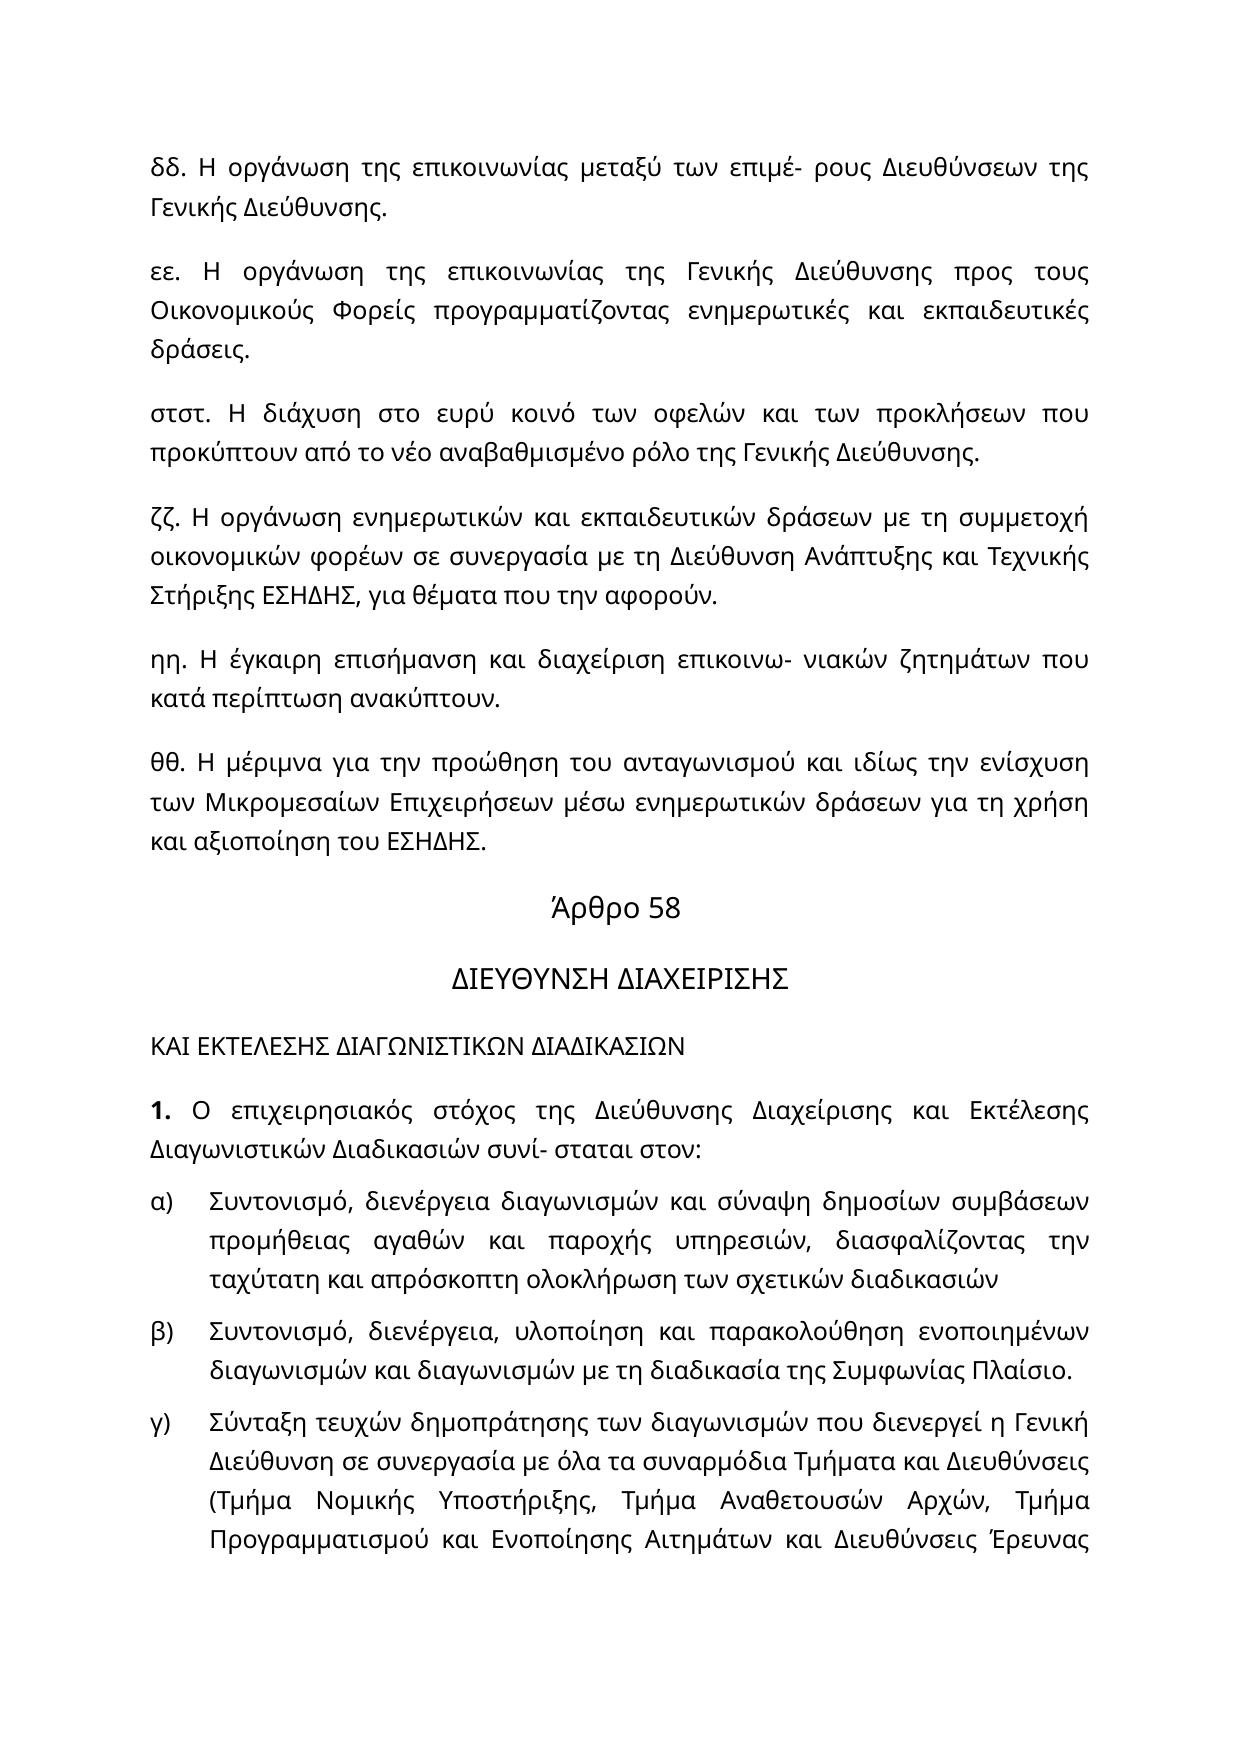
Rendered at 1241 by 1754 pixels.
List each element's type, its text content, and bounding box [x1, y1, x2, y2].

text 1. Ο επιχειρησιακός στόχος της Διεύθυνσης Διαχείρισης και Εκτέλεσης Διαγωνιστικών Διαδικασιών συνί- σταται στον: [150, 1093, 1090, 1166]
text ηη. Η έγκαιρη επισήμανση και διαχείριση επικοινω- νιακών ζητημάτων που κατά περίπτωση ανακύπτουν. [150, 642, 1090, 715]
list β) Συντονισμό, διενέργεια, υλοποίηση και παρακολούθηση ενοποιημένων διαγωνισμών και διαγωνισμών με τη διαδικασία της Συμφωνίας Πλαίσιο. [150, 1314, 1090, 1387]
list α) Συντονισμό, διενέργεια διαγωνισμών και σύναψη δημοσίων συμβάσεων προμήθειας αγαθών και παροχής υπηρεσιών, διασφαλίζοντας την ταχύτατη και απρόσκοπτη ολοκλήρωση των σχετικών διαδικασιών [150, 1184, 1090, 1296]
text ΚΑΙ ΕΚΤΕΛΕΣΗΣ ΔΙΑΓΩΝΙΣΤΙΚΩΝ ΔΙΑΔΙΚΑΣΙΩΝ [150, 1029, 1090, 1063]
text ζζ. Η οργάνωση ενημερωτικών και εκπαιδευτικών δράσεων με τη συμμετοχή οικονομικών φορέων σε συνεργασία με τη Διεύθυνση Ανάπτυξης και Τεχνικής Στήριξης ΕΣΗΔΗΣ, για θέματα που την αφορούν. [150, 499, 1090, 612]
text θθ. Η μέριμνα για την προώθηση του ανταγωνισμού και ιδίως την ενίσχυση των Μικρομεσαίων Επιχειρήσεων μέσω ενημερωτικών δράσεων για τη χρήση και αξιοποίηση του ΕΣΗΔΗΣ. [150, 745, 1090, 857]
text εε. Η οργάνωση της επικοινωνίας της Γενικής Διεύθυνσης προς τους Οικονομικούς Φορείς προγραμματίζοντας ενημερωτικές και εκπαιδευτικές δράσεις. [150, 253, 1090, 366]
text στστ. Η διάχυση στο ευρύ κοινό των οφελών και των προκλήσεων που προκύπτουν από το νέο αναβαθμισμένο ρόλο της Γενικής Διεύθυνσης. [150, 396, 1090, 469]
subtitle ΔΙΕΥΘΥΝΣΗ ΔΙΑΧΕΙΡΙΣΗΣ [150, 958, 1090, 998]
list γ) Σύνταξη τευχών δημοπράτησης των διαγωνισμών που διενεργεί η Γενική Διεύθυνση σε συνεργασία με όλα τα συναρμόδια Τμήματα και Διευθύνσεις (Τμήμα Νομικής Υποστήριξης, Τμήμα Αναθετουσών Αρχών, Τμήμα Προγραμματισμού και Ενοποίησης Αιτημάτων και Διευθύνσεις Έρευνας [150, 1404, 1090, 1556]
text δδ. Η οργάνωση της επικοινωνίας μεταξύ των επιμέ- ρους Διευθύνσεων της Γενικής Διεύθυνσης. [150, 150, 1090, 223]
subtitle Άρθρο 58 [150, 887, 1090, 927]
